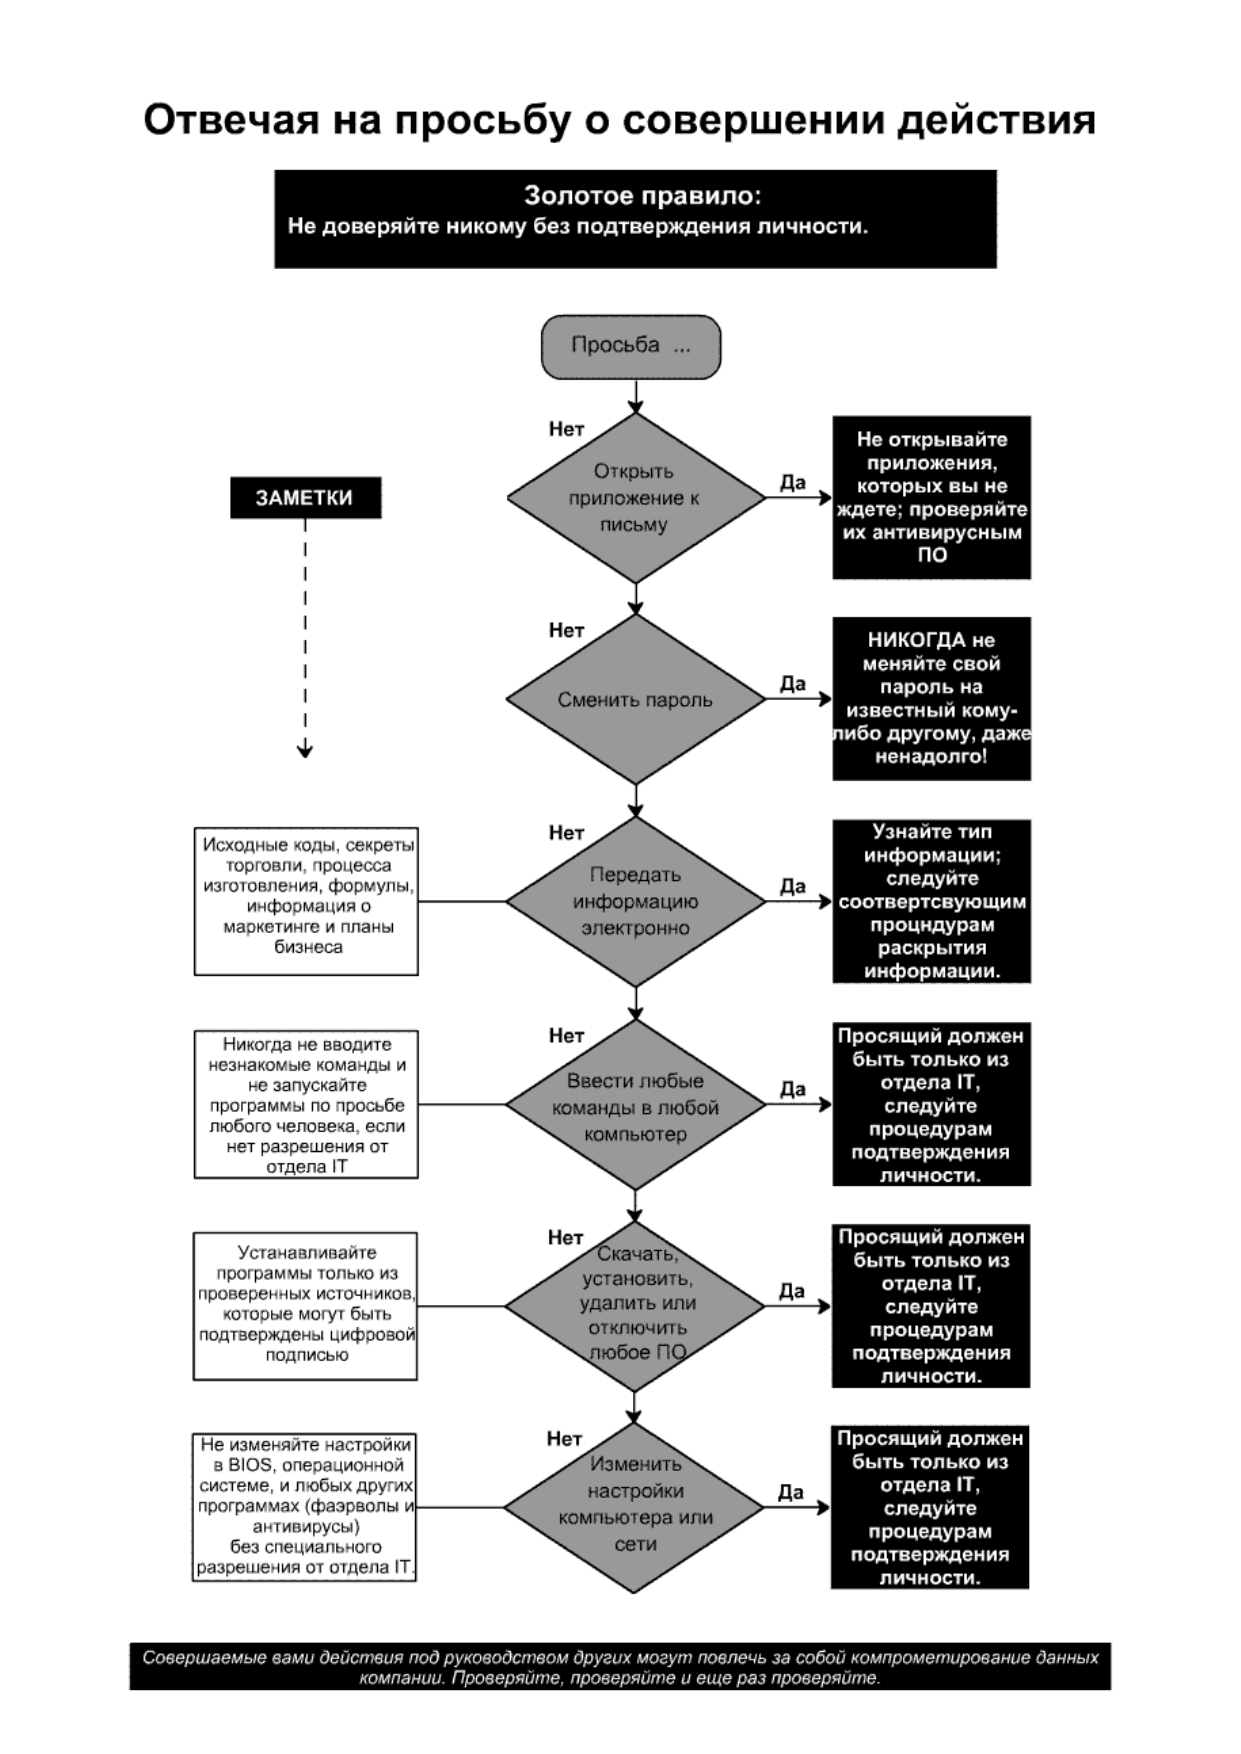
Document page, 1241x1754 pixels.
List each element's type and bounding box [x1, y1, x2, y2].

picture [118, 40, 1123, 1754]
